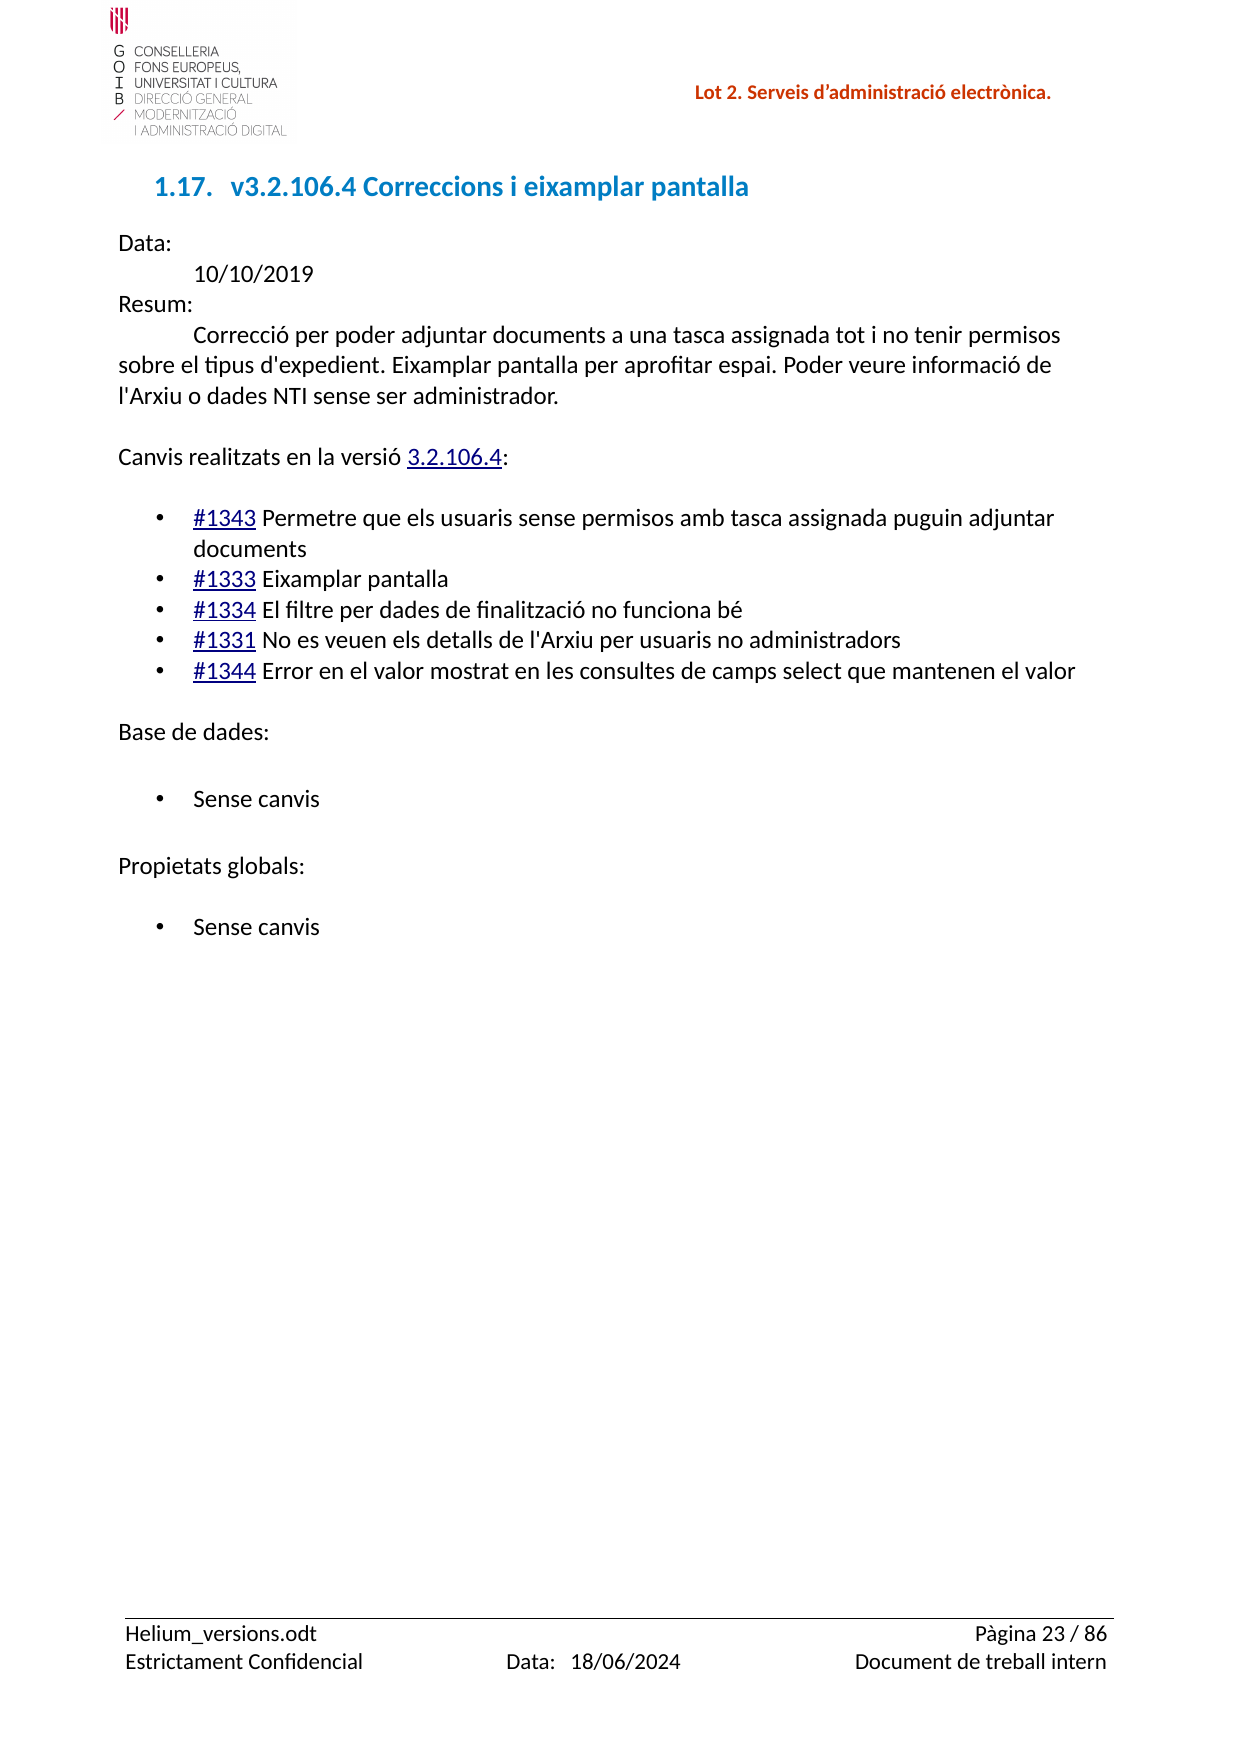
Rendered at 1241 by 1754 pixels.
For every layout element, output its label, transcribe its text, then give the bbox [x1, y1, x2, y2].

list #1334 El filtre per dades de finalització no funciona bé [156, 594, 1122, 624]
text Correcció per poder adjuntar documents a una tasca assignada tot i no tenir permisos sobre el tipus d'expedient. Eixamplar pantalla per aprofitar espai. Poder veure informació de l'Arxiu o dades NTI sense ser administrador. [118, 319, 1122, 411]
subtitle v3.2.106.4 Correccions i eixamplar pantalla [153, 168, 1122, 204]
text Resum: [118, 289, 1122, 319]
list Sense canvis [156, 911, 1122, 941]
list #1343 Permetre que els usuaris sense permisos amb tasca assignada puguin adjuntar documents [156, 502, 1122, 563]
list #1331 No es veuen els detalls de l'Arxiu per usuaris no administradors [156, 624, 1122, 655]
picture [100, 0, 297, 144]
text 10/10/2019 [118, 258, 1122, 289]
list #1333 Eixamplar pantalla [156, 563, 1122, 594]
text Data: [118, 228, 1122, 258]
text Base de dades: [118, 716, 1122, 746]
text Canvis realitzats en la versió 3.2.106.4: [118, 441, 1122, 472]
list Sense canvis [156, 783, 1122, 813]
text Propietats globals: [118, 850, 1122, 880]
list #1344 Error en el valor mostrat en les consultes de camps select que mantenen el valor [156, 655, 1122, 685]
